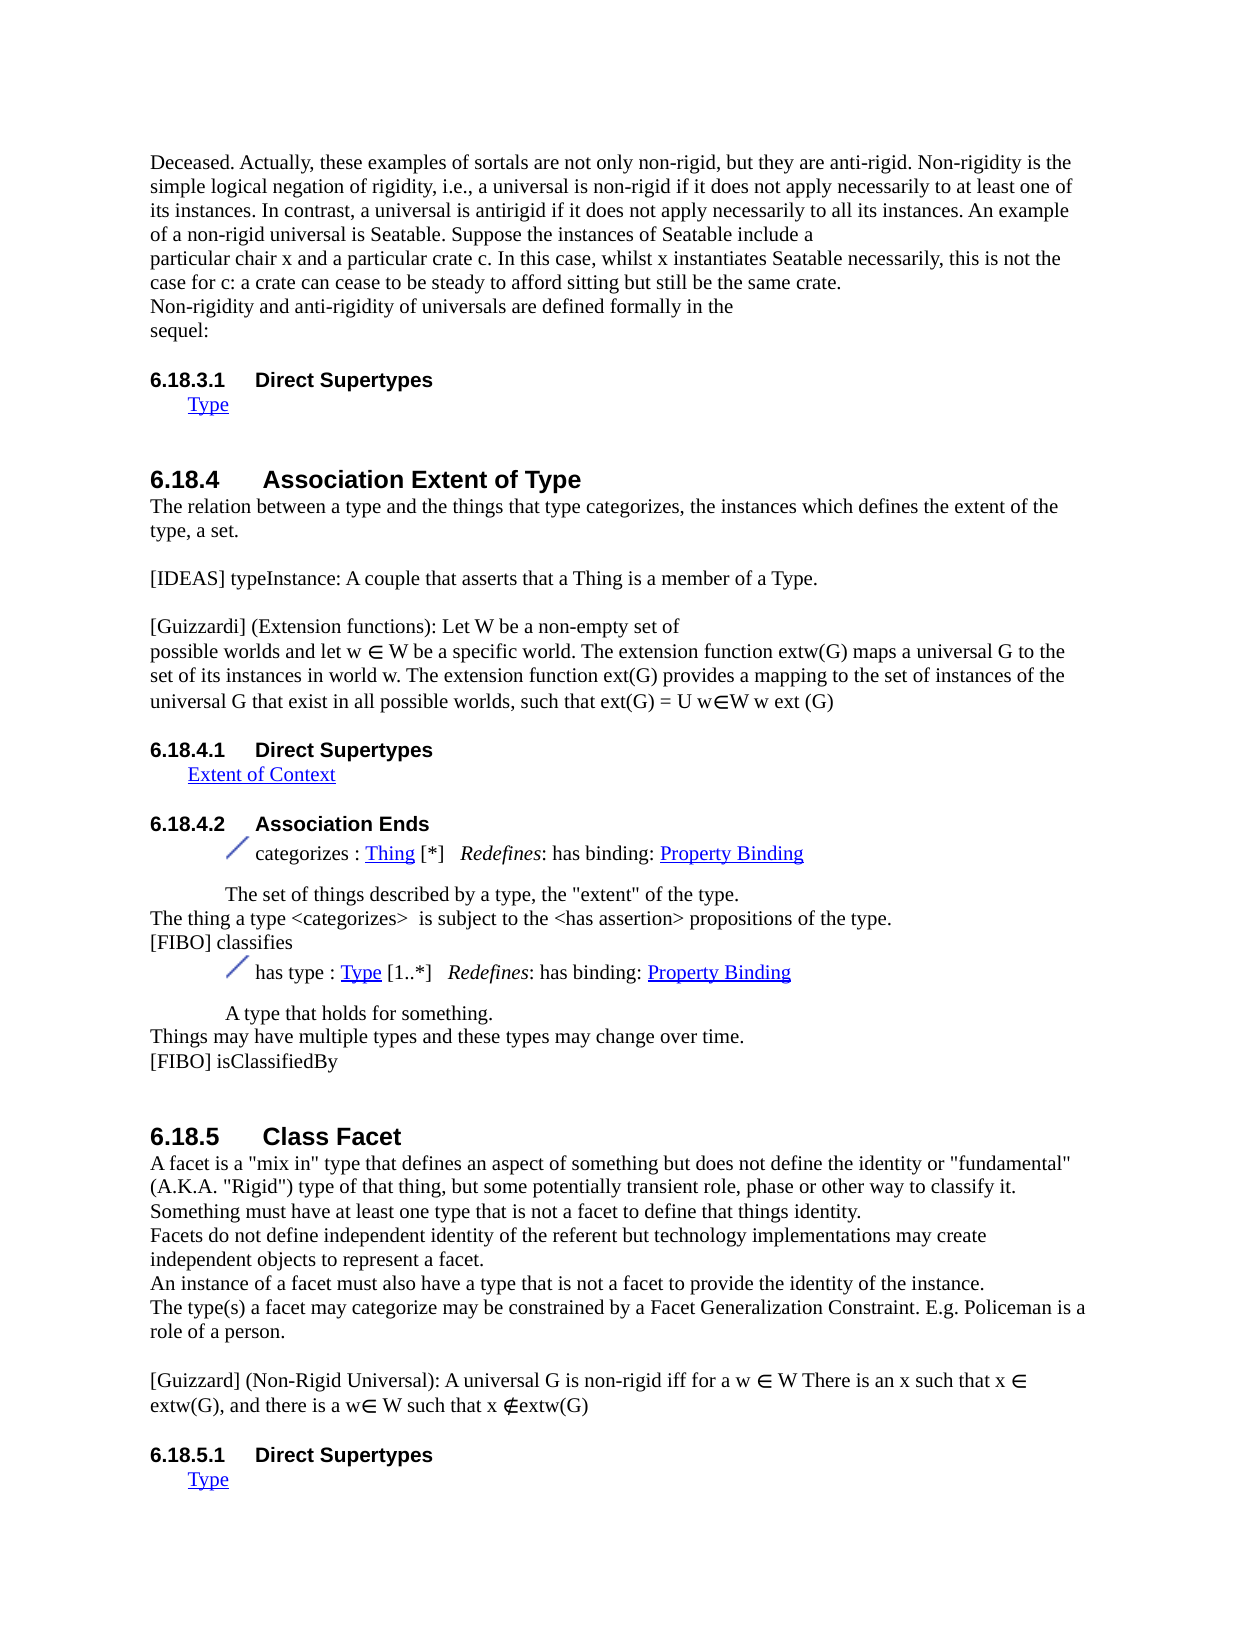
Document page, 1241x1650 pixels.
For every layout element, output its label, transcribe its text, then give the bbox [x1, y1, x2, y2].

text categorizes : Thing [*] Redefines: has binding: Property Binding [150, 836, 1090, 865]
text Type [187, 392, 1090, 416]
subtitle Direct Supertypes [150, 1443, 1090, 1467]
text Extent of Context [187, 762, 1090, 786]
text The relation between a type and the things that type categorizes, the instances which defines the extent of the type, a set. [IDEAS] typeInstance: A couple that asserts that a Thing is a member of a Type. [Guizzardi] (Extension functions): Let W be a non-empty set of possible worlds and let w ∈ W be a specific world. The extension function extw(G) maps a universal G to the set of its instances in world w. The extension function ext(G) provides a mapping to the set of instances of the universal G that exist in all possible worlds, such that ext(G) = U w∈W w ext (G) [150, 494, 1090, 713]
subtitle Association Ends [150, 812, 1090, 836]
text has type : Type [1..*] Redefines: has binding: Property Binding [150, 954, 1090, 984]
text Deceased. Actually, these examples of sortals are not only non-rigid, but they are anti-rigid. Non-rigidity is the simple logical negation of rigidity, i.e., a universal is non-rigid if it does not apply necessarily to at least one of its instances. In contrast, a universal is antirigid if it does not apply necessarily to all its instances. An example of a non-rigid universal is Seatable. Suppose the instances of Seatable include a particular chair x and a particular crate c. In this case, whilst x instantiates Seatable necessarily, this is not the case for c: a crate can cease to be steady to afford sitting but still be the same crate. Non-rigidity and anti-rigidity of universals are defined formally in the sequel: [150, 150, 1090, 342]
text A facet is a "mix in" type that defines an aspect of something but does not define the identity or "fundamental" (A.K.A. "Rigid") type of that thing, but some potentially transient role, phase or other way to classify it. Something must have at least one type that is not a facet to define that things identity. Facets do not define independent identity of the referent but technology implementations may create independent objects to represent a facet. An instance of a facet must also have a type that is not a facet to provide the identity of the instance. The type(s) a facet may categorize may be constrained by a Facet Generalization Constraint. E.g. Policeman is a role of a person. [Guizzard] (Non-Rigid Universal): A universal G is non-rigid iff for a w ∈ W There is an x such that x ∈ extw(G), and there is a w∈ W such that x ∉extw(G) [150, 1150, 1090, 1417]
text Type [187, 1467, 1090, 1491]
subtitle Direct Supertypes [150, 738, 1090, 762]
subtitle Direct Supertypes [150, 368, 1090, 392]
picture [225, 954, 251, 980]
subtitle Class Facet [150, 1122, 1090, 1150]
text A type that holds for something. Things may have multiple types and these types may change over time. [FIBO] isClassifiedBy [150, 1000, 1090, 1073]
text The set of things described by a type, the "extent" of the type. The thing a type <categorizes> is subject to the <has assertion> propositions of the type. [FIBO] classifies [150, 882, 1090, 954]
subtitle Association Extent of Type [150, 465, 1090, 494]
picture [225, 835, 251, 861]
